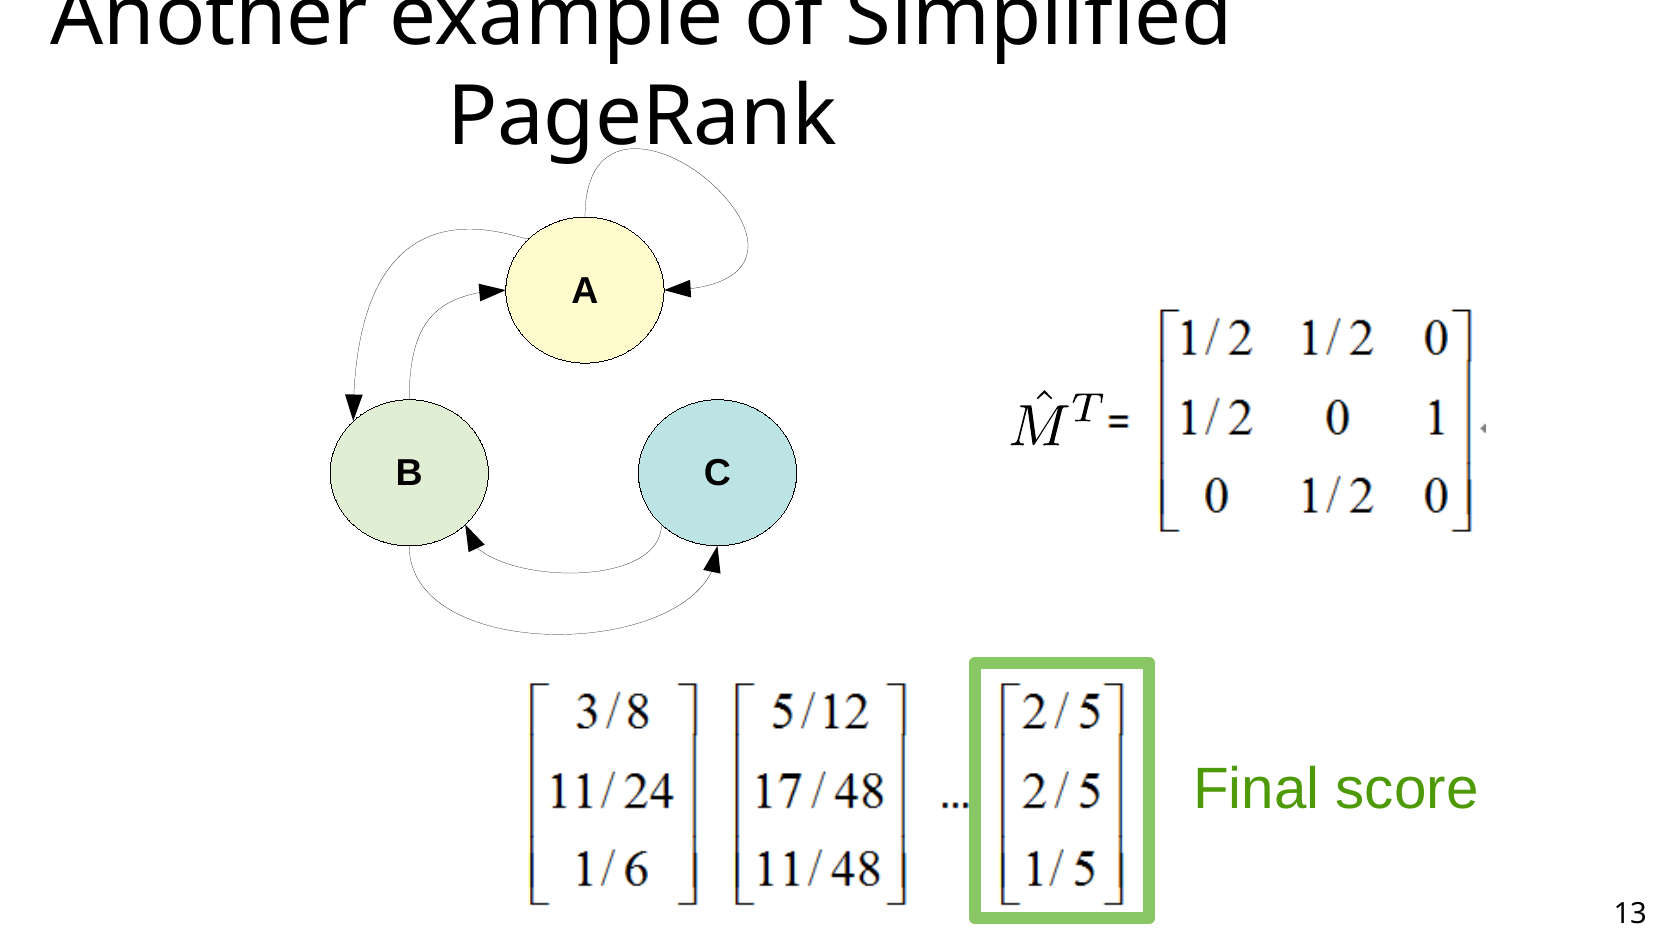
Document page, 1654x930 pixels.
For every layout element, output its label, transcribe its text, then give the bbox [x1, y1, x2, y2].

text_box A [505, 217, 665, 364]
picture [981, 669, 1143, 912]
text_box B [330, 399, 489, 546]
text_box C [638, 399, 797, 546]
title Another example of Simplified PageRank [0, 1, 1653, 120]
text_box [1008, 390, 1105, 446]
picture [1038, 284, 1486, 558]
text_box Final score [1178, 748, 1576, 884]
picture [510, 663, 969, 919]
